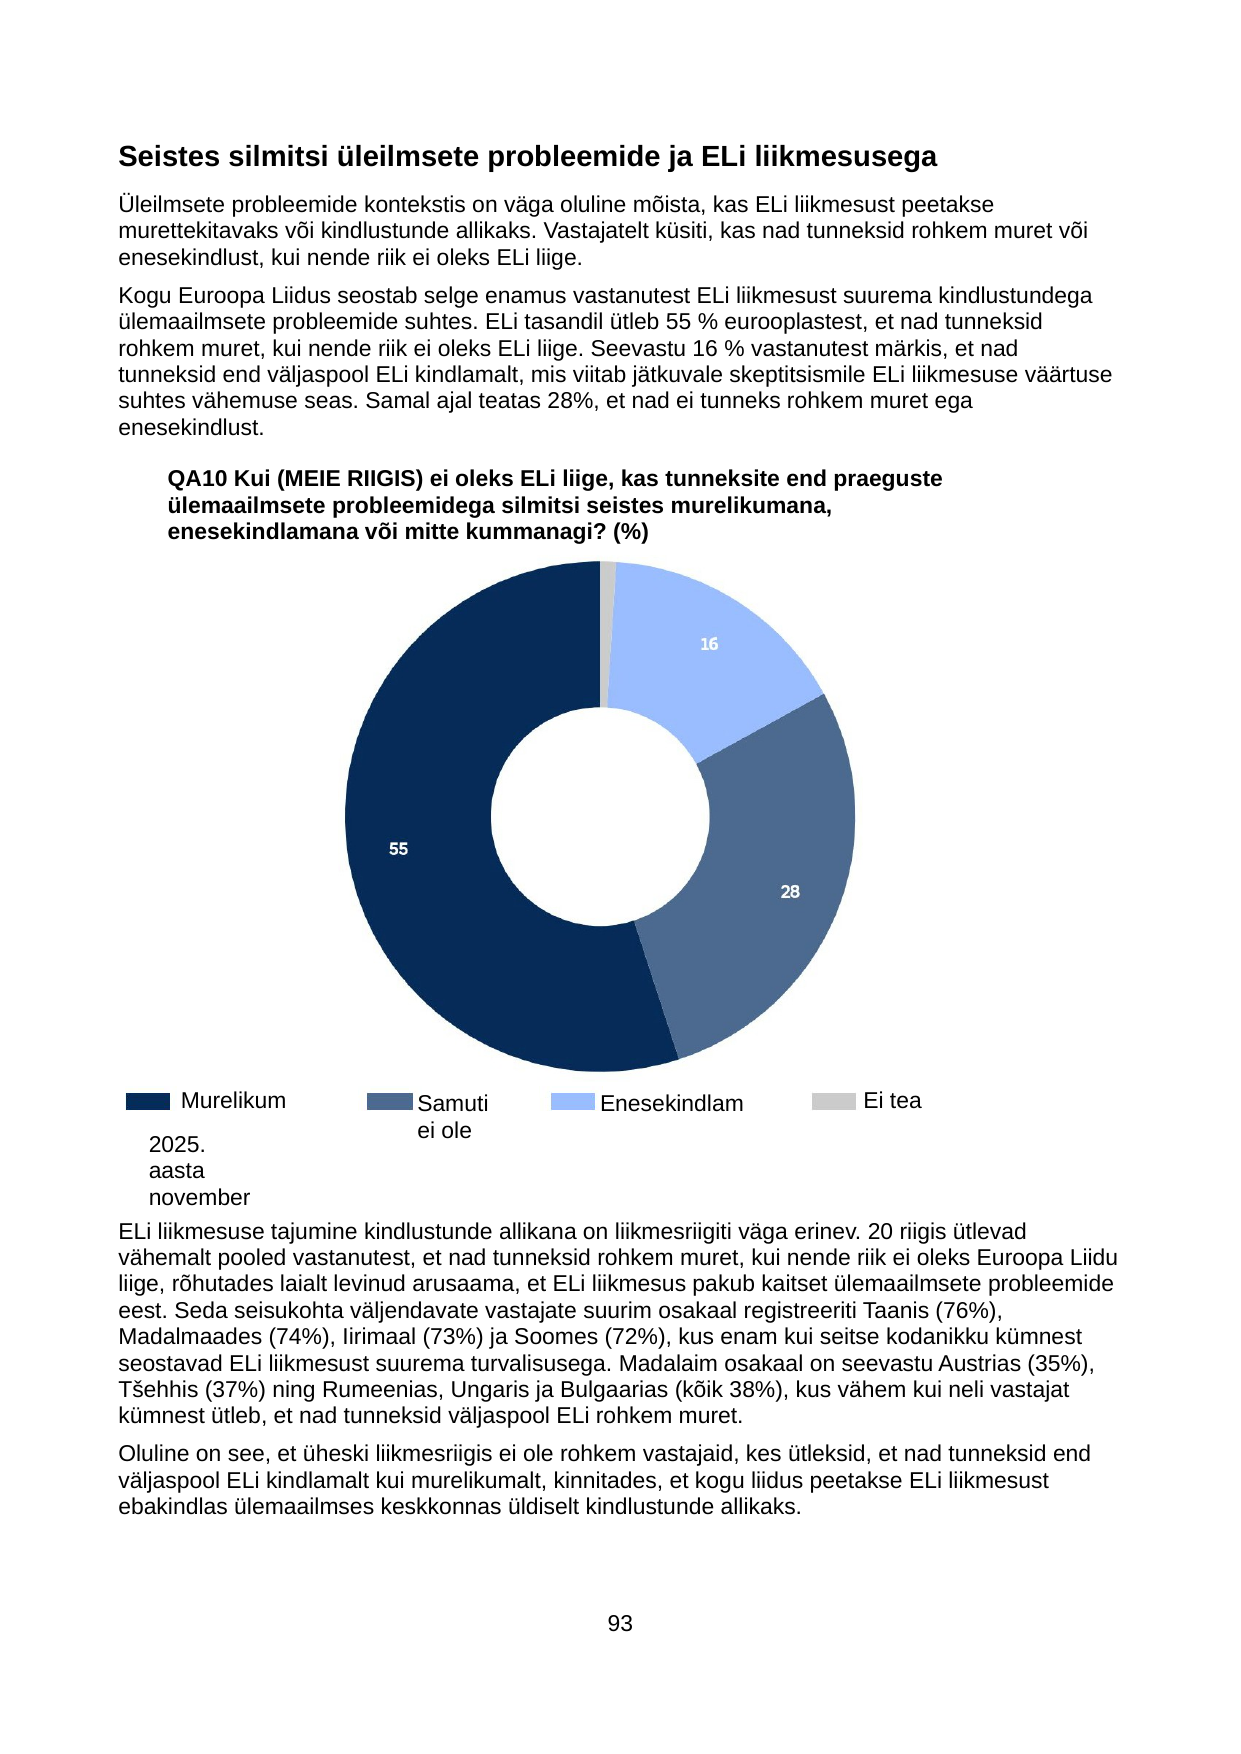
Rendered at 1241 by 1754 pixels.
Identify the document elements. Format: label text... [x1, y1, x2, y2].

picture [435, 1105, 442, 1111]
picture [118, 1086, 860, 1111]
picture [715, 1105, 722, 1111]
text Üleilmsete probleemide kontekstis on väga oluline mõista, kas ELi liikmesust peetakse murettekitavaks või kindlustunde allikaks. Vastajatelt küsiti, kas nad tunneksid rohkem muret või enesekindlust, kui nende riik ei oleks ELi liige. [118, 191, 1122, 270]
text ELi liikmesuse tajumine kindlustunde allikana on liikmesriigiti väga erinev. 20 riigis ütlevad vähemalt pooled vastanutest, et nad tunneksid rohkem muret, kui nende riik ei oleks Euroopa Liidu liige, rõhutades laialt levinud arusaama, et ELi liikmesus pakub kaitset ülemaailmsete probleemide eest. Seda seisukohta väljendavate vastajate suurim osakaal registreeriti Taanis (76%), Madalmaades (74%), Iirimaal (73%) ja Soomes (72%), kus enam kui seitse kodanikku kümnest seostavad ELi liikmesust suurema turvalisusega. Madalaim osakaal on seevastu Austrias (35%), Tšehhis (37%) ning Rumeenias, Ungaris ja Bulgaarias (kõik 38%), kus vähem kui neli vastajat kümnest ütleb, et nad tunneksid väljaspool ELi rohkem muret. [118, 452, 1122, 1428]
text Oluline on see, et üheski liikmesriigis ei ole rohkem vastajaid, kes ütleksid, et nad tunneksid end väljaspool ELi kindlamalt kui murelikumalt, kinnitades, et kogu liidus peetakse ELi liikmesust ebakindlas ülemaailmses keskkonnas üldiselt kindlustunde allikaks. [118, 1440, 1122, 1519]
subtitle Seistes silmitsi üleilmsete probleemide ja ELi liikmesusega [118, 139, 1122, 172]
text Kogu Euroopa Liidus seostab selge enamus vastanutest ELi liikmesust suurema kindlustundega ülemaailmsete probleemide suhtes. ELi tasandil ütleb 55 % eurooplastest, et nad tunneksid rohkem muret, kui nende riik ei oleks ELi liige. Seevastu 16 % vastanutest märkis, et nad tunneksid end väljaspool ELi kindlamalt, mis viitab jätkuvale skeptitsismile ELi liikmesuse väärtuse suhtes vähemuse seas. Samal ajal teatas 28%, et nad ei tunneks rohkem muret ega enesekindlust. [118, 282, 1122, 440]
picture [338, 555, 863, 1082]
